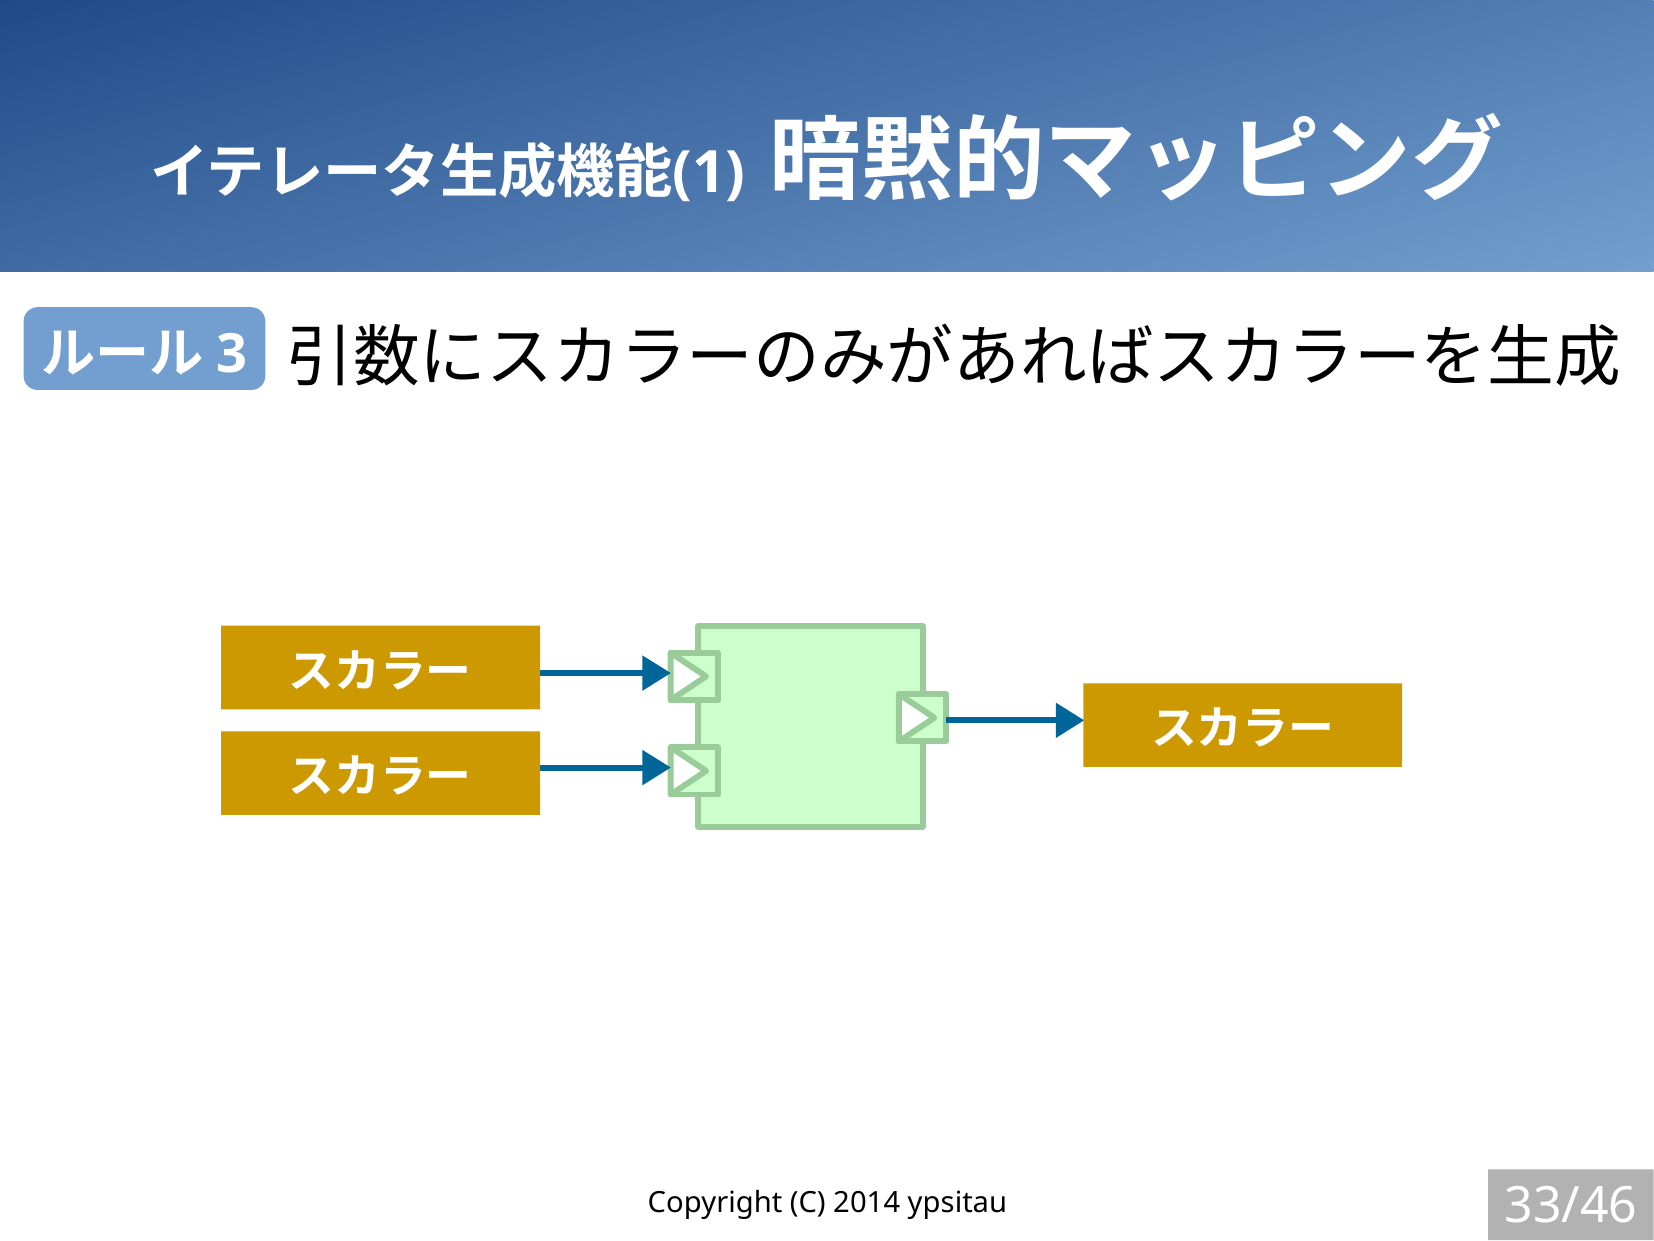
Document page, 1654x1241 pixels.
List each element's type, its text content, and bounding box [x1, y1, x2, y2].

text_box スカラー [221, 625, 541, 710]
text_box スカラー [221, 731, 541, 815]
text_box スカラー [1083, 683, 1403, 767]
text_box [670, 625, 947, 827]
text_box 引数にスカラーのみがあればスカラーを生成 [271, 295, 1637, 411]
title イテレータ生成機能(1) 暗黙的マッピング [82, 49, 1571, 257]
text_box ルール 3 [23, 307, 266, 390]
